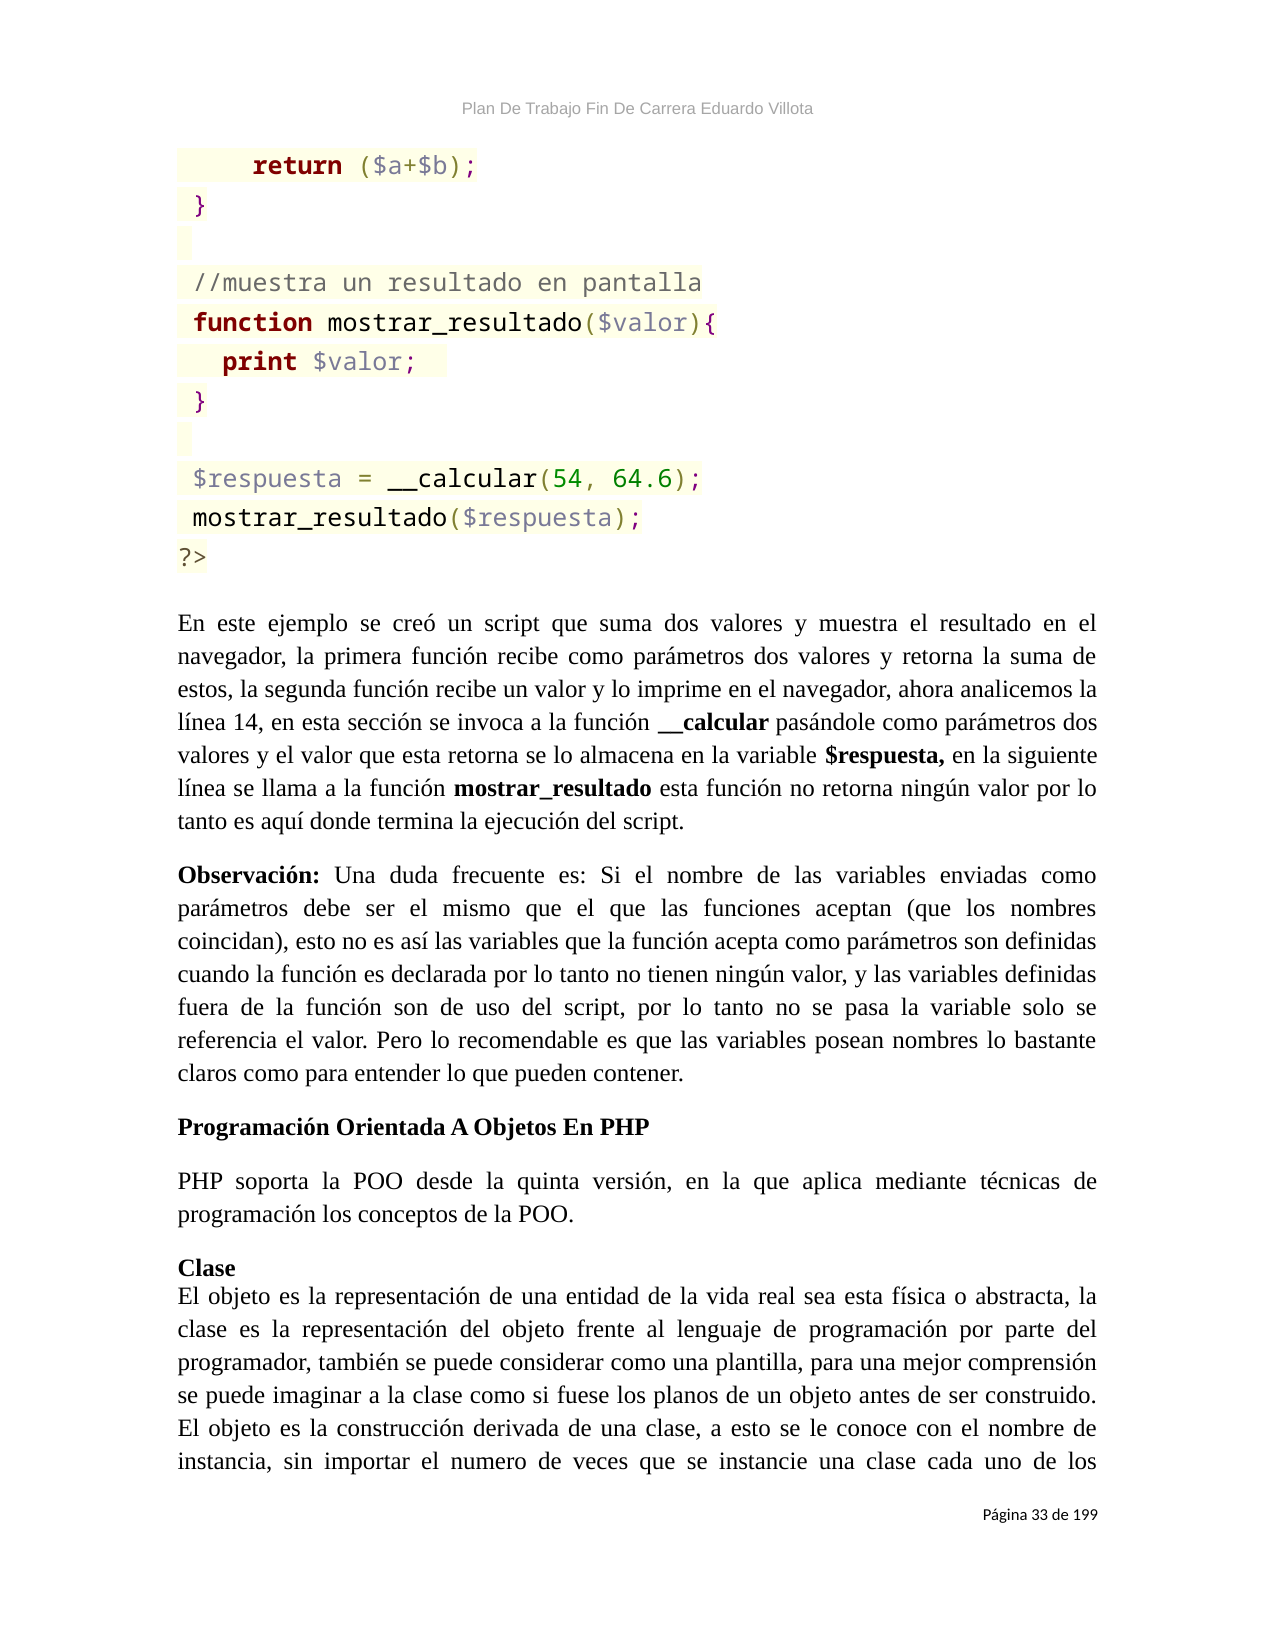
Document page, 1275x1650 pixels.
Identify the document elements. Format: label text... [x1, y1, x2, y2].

text } [177, 187, 1098, 221]
text $respuesta = __calcular(54, 64.6); [177, 461, 1098, 495]
text El objeto es la representación de una entidad de la vida real sea esta física o abstracta, la clase es la representación del objeto frente al lenguaje de programación por parte del programador, también se puede considerar como una plantilla, para una mejor comprensión se puede imaginar a la clase como si fuese los planos de un objeto antes de ser construido. El objeto es la construcción derivada de una clase, a esto se le conoce con el nombre de instancia, sin importar el numero de veces que se instancie una clase cada uno de los [177, 1281, 1098, 1475]
text return ($a+$b); [177, 148, 1098, 182]
text ?> [177, 539, 1098, 573]
text } [177, 383, 1098, 417]
text //muestra un resultado en pantalla [177, 265, 1098, 299]
text print $valor; [177, 343, 1098, 377]
text Observación: Una duda frecuente es: Si el nombre de las variables enviadas como parámetros debe ser el mismo que el que las funciones aceptan (que los nombres coincidan), esto no es así las variables que la función acepta como parámetros son definidas cuando la función es declarada por lo tanto no tienen ningún valor, y las variables definidas fuera de la función son de uso del script, por lo tanto no se pasa la variable solo se referencia el valor. Pero lo recomendable es que las variables posean nombres lo bastante claros como para entender lo que pueden contener. [177, 860, 1098, 1087]
text Programación Orientada A Objetos En PHP [177, 1112, 1098, 1141]
text Clase [177, 1253, 1098, 1281]
text En este ejemplo se creó un script que suma dos valores y muestra el resultado en el navegador, la primera función recibe como parámetros dos valores y retorna la suma de estos, la segunda función recibe un valor y lo imprime en el navegador, ahora analicemos la línea 14, en esta sección se invoca a la función __calcular pasándole como parámetros dos valores y el valor que esta retorna se lo almacena en la variable $respuesta, en la siguiente línea se llama a la función mostrar_resultado esta función no retorna ningún valor por lo tanto es aquí donde termina la ejecución del script. [177, 608, 1098, 835]
text function mostrar_resultado($valor){ [177, 304, 1098, 338]
text PHP soporta la POO desde la quinta versión, en la que aplica mediante técnicas de programación los conceptos de la POO. [177, 1166, 1098, 1227]
text mostrar_resultado($respuesta); [177, 500, 1098, 534]
